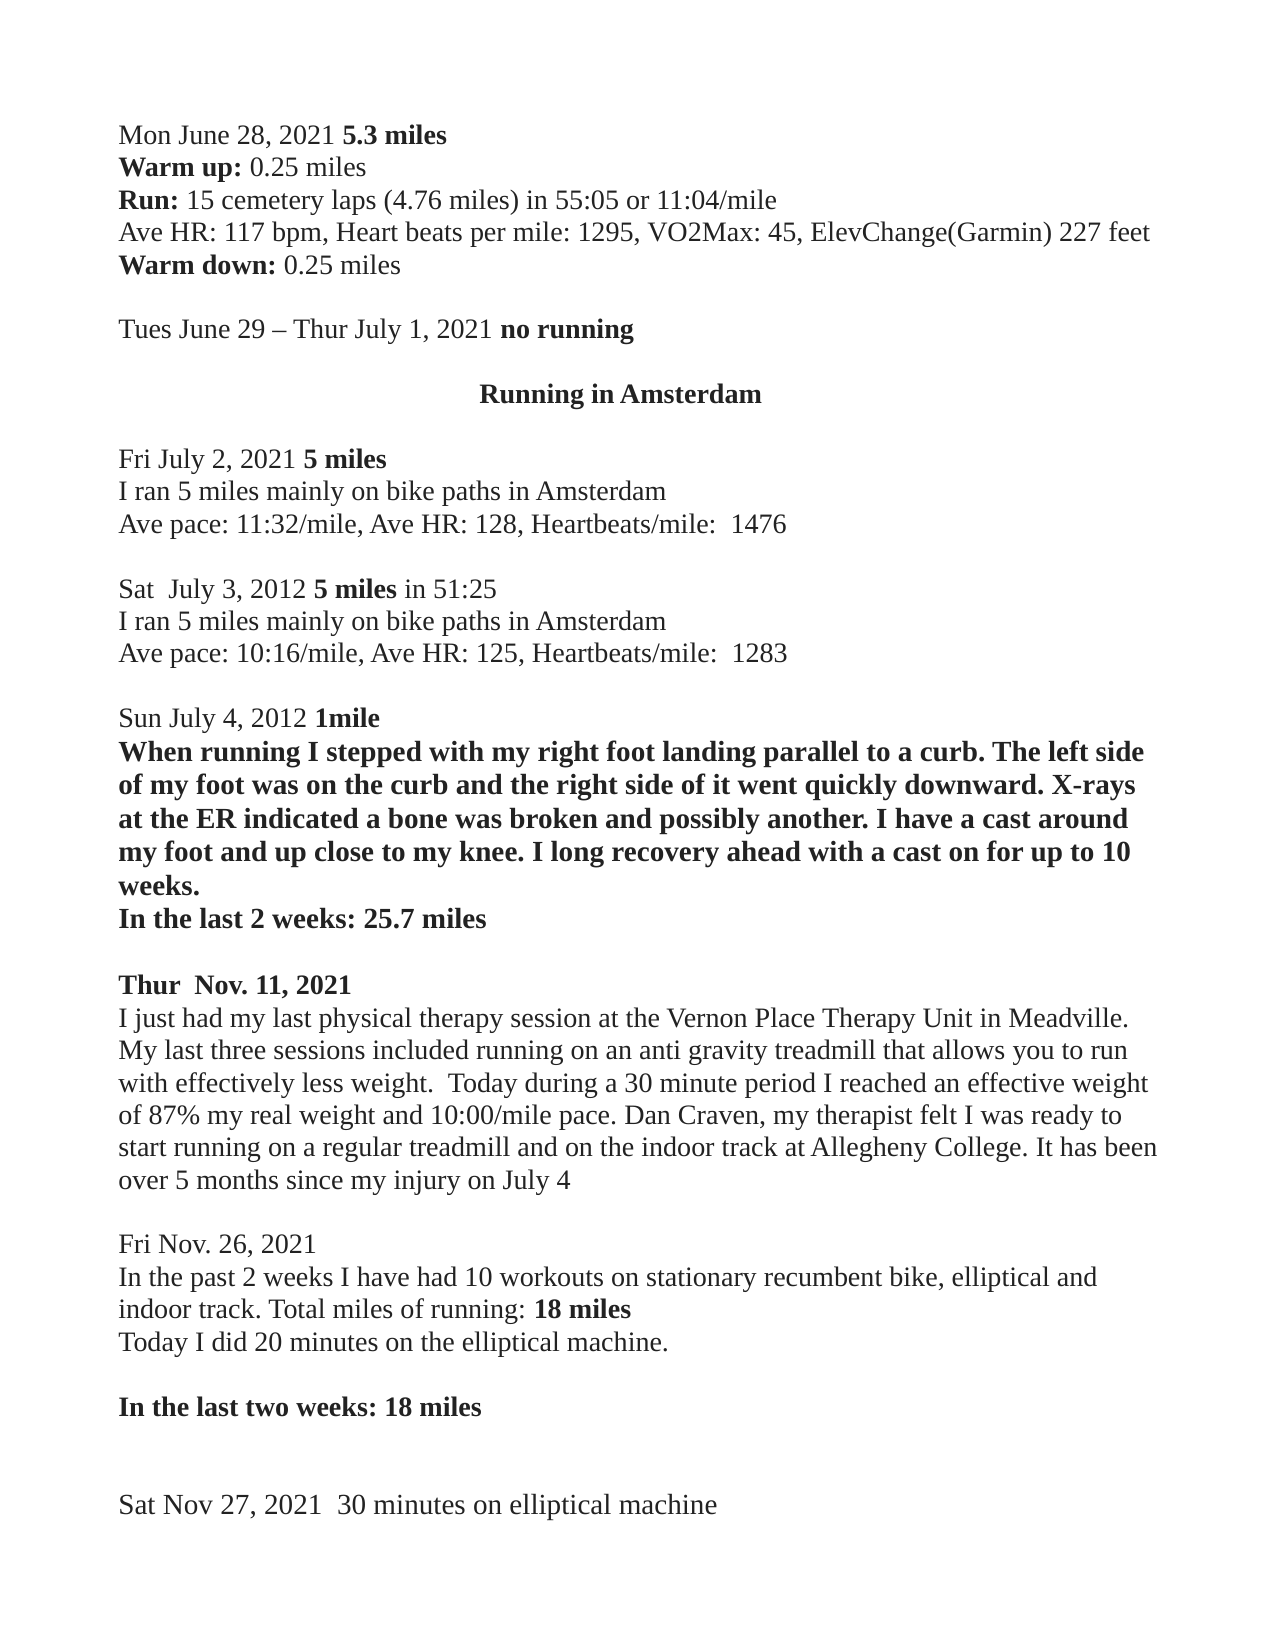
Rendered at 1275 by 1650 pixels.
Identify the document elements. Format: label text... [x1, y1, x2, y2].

text Tues June 29 – Thur July 1, 2021 no running [118, 312, 1161, 345]
text Today I did 20 minutes on the elliptical machine. [118, 1325, 1161, 1357]
text I ran 5 miles mainly on bike paths in Amsterdam [118, 604, 1161, 636]
text When running I stepped with my right foot landing parallel to a curb. The left side of my foot was on the curb and the right side of it went quickly downward. X-rays at the ER indicated a bone was broken and possibly another. I have a cast around my foot and up close to my knee. I long recovery ahead with a cast on for up to 10 weeks. [118, 734, 1161, 901]
text Ave pace: 11:32/mile, Ave HR: 128, Heartbeats/mile: 1476 [118, 507, 1161, 539]
text In the last two weeks: 18 miles [118, 1389, 1161, 1422]
text Run: 15 cemetery laps (4.76 miles) in 55:05 or 11:04/mile [118, 183, 1161, 215]
text Fri Nov. 26, 2021 [118, 1228, 1161, 1260]
text Warm down: 0.25 miles [118, 248, 1161, 280]
text Fri July 2, 2021 5 miles [118, 442, 1161, 474]
text I ran 5 miles mainly on bike paths in Amsterdam [118, 474, 1161, 507]
text Ave pace: 10:16/mile, Ave HR: 125, Heartbeats/mile: 1283 [118, 636, 1161, 669]
text Sat July 3, 2012 5 miles in 51:25 [118, 572, 1161, 604]
text Sun July 4, 2012 1mile [118, 701, 1161, 734]
text In the past 2 weeks I have had 10 workouts on stationary recumbent bike, elliptical and indoor track. Total miles of running: 18 miles [118, 1260, 1161, 1325]
text I just had my last physical therapy session at the Vernon Place Therapy Unit in Meadville. My last three sessions included running on an anti gravity treadmill that allows you to run with effectively less weight. Today during a 30 minute period I reached an effective weight of 87% my real weight and 10:00/mile pace. Dan Craven, my therapist felt I was ready to start running on a regular treadmill and on the indoor track at Allegheny College. It has been over 5 months since my injury on July 4 [118, 1001, 1161, 1195]
text Running in Amsterdam [118, 377, 1161, 410]
text In the last 2 weeks: 25.7 miles [118, 901, 1161, 935]
text Ave HR: 117 bpm, Heart beats per mile: 1295, VO2Max: 45, ElevChange(Garmin) 227 feet [118, 215, 1161, 248]
text Warm up: 0.25 miles [118, 151, 1161, 183]
text Sat Nov 27, 2021 30 minutes on elliptical machine [118, 1487, 1161, 1520]
text Mon June 28, 2021 5.3 miles [118, 118, 1161, 151]
text Thur Nov. 11, 2021 [118, 968, 1161, 1001]
